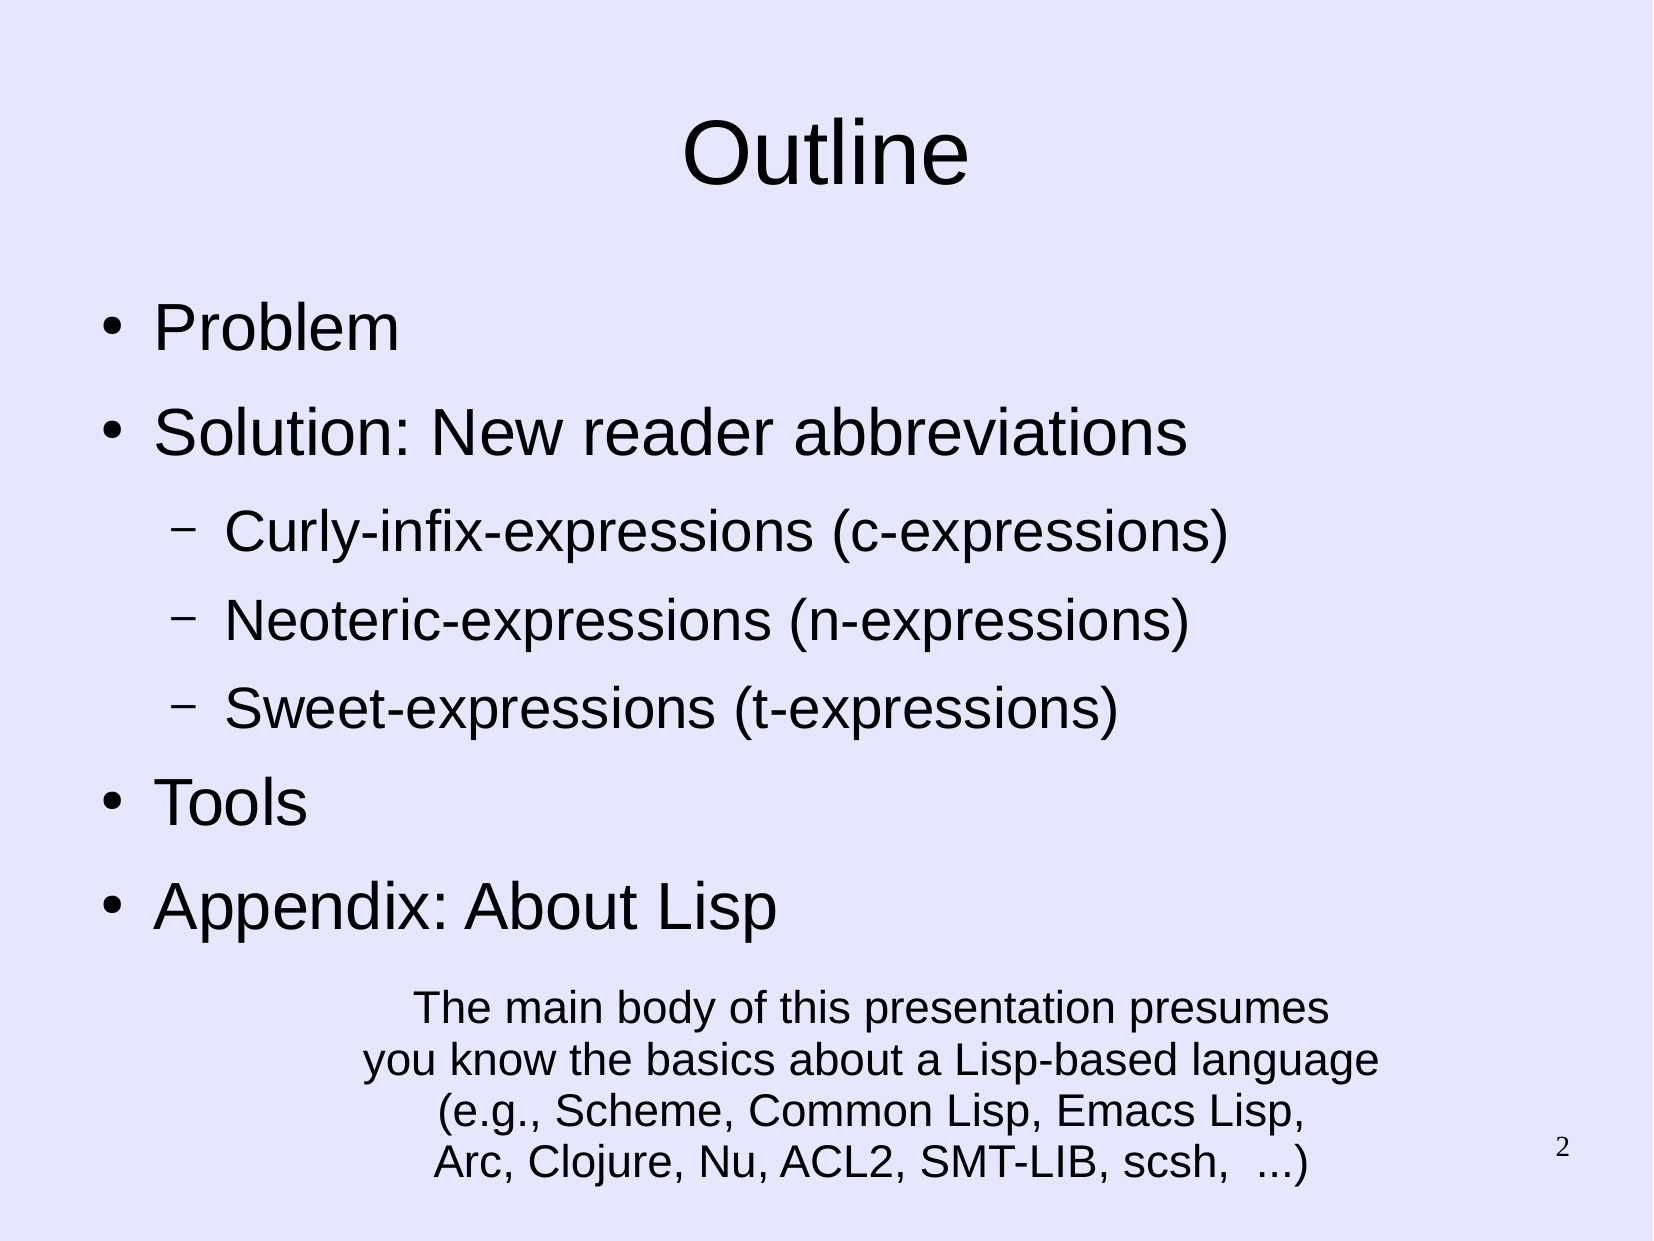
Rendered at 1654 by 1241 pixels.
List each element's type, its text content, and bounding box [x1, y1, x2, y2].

list Problem Solution: New reader abbreviations Curly-infix-expressions (c-expressions) Neoteric-expressions (n-expressions) Sweet-expressions (t-expressions) Tools Appendix: About Lisp [82, 290, 1538, 1096]
title Outline [82, 49, 1571, 257]
text_box The main body of this presentation presumes you know the basics about a Lisp-based language (e.g., Scheme, Common Lisp, Emacs Lisp, Arc, Clojure, Nu, ACL2, SMT-LIB, scsh, ...) [348, 975, 1396, 1195]
